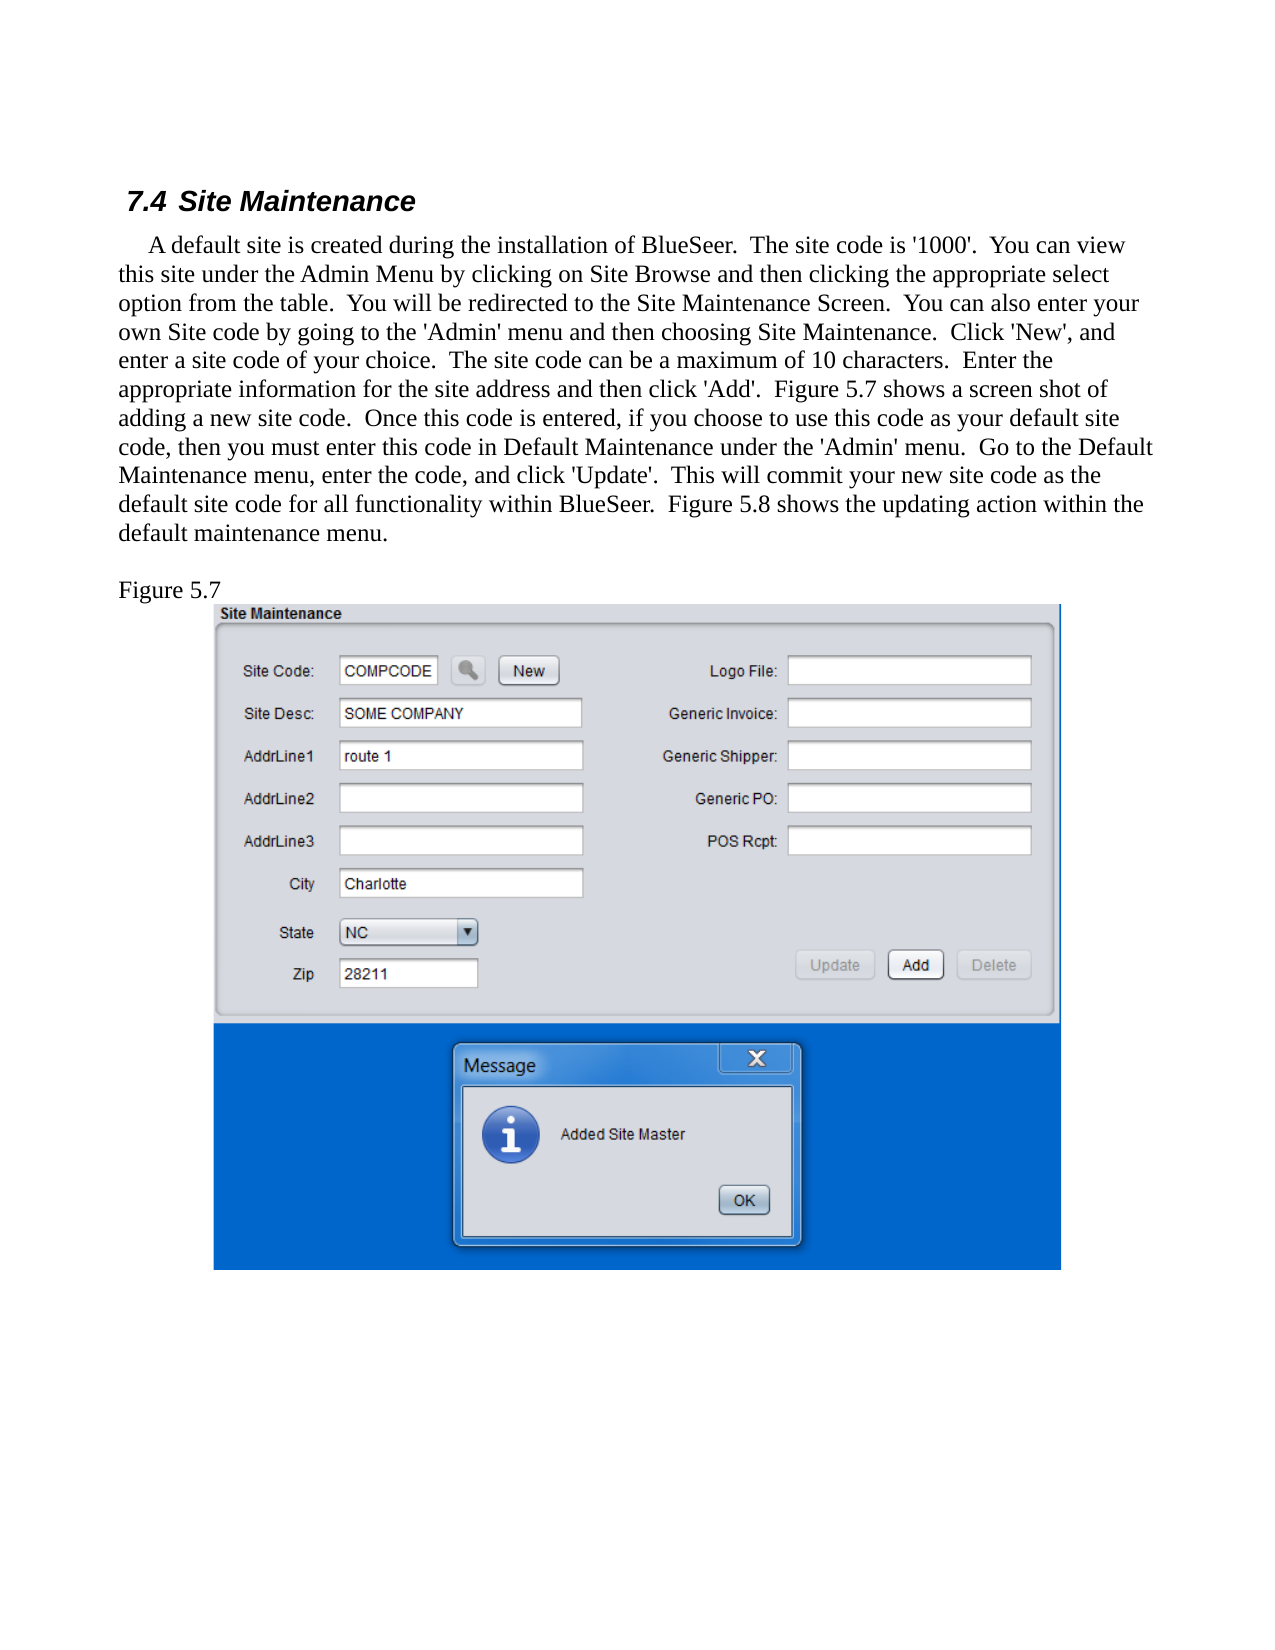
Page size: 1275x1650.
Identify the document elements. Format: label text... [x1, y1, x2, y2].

text A default site is created during the installation of BlueSeer. The site code is '1000'. You can view this site under the Admin Menu by clicking on Site Browse and then clicking the appropriate select option from the table. You will be redirected to the Site Maintenance Screen. You can also enter your own Site code by going to the 'Admin' menu and then choosing Site Maintenance. Click 'New', and enter a site code of your choice. The site code can be a maximum of 10 characters. Enter the appropriate information for the site address and then click 'Add'. Figure 5.7 shows a screen shot of adding a new site code. Once this code is entered, if you choose to use this code as your default site code, then you must enter this code in Default Maintenance under the 'Admin' menu. Go to the Default Maintenance menu, enter the code, and click 'Update'. This will commit your new site code as the default site code for all functionality within BlueSeer. Figure 5.8 shows the updating action within the default maintenance menu. [118, 230, 1157, 547]
text Figure 5.7 [118, 575, 1157, 604]
picture [213, 604, 1062, 1270]
subtitle Site Maintenance [118, 184, 1157, 218]
